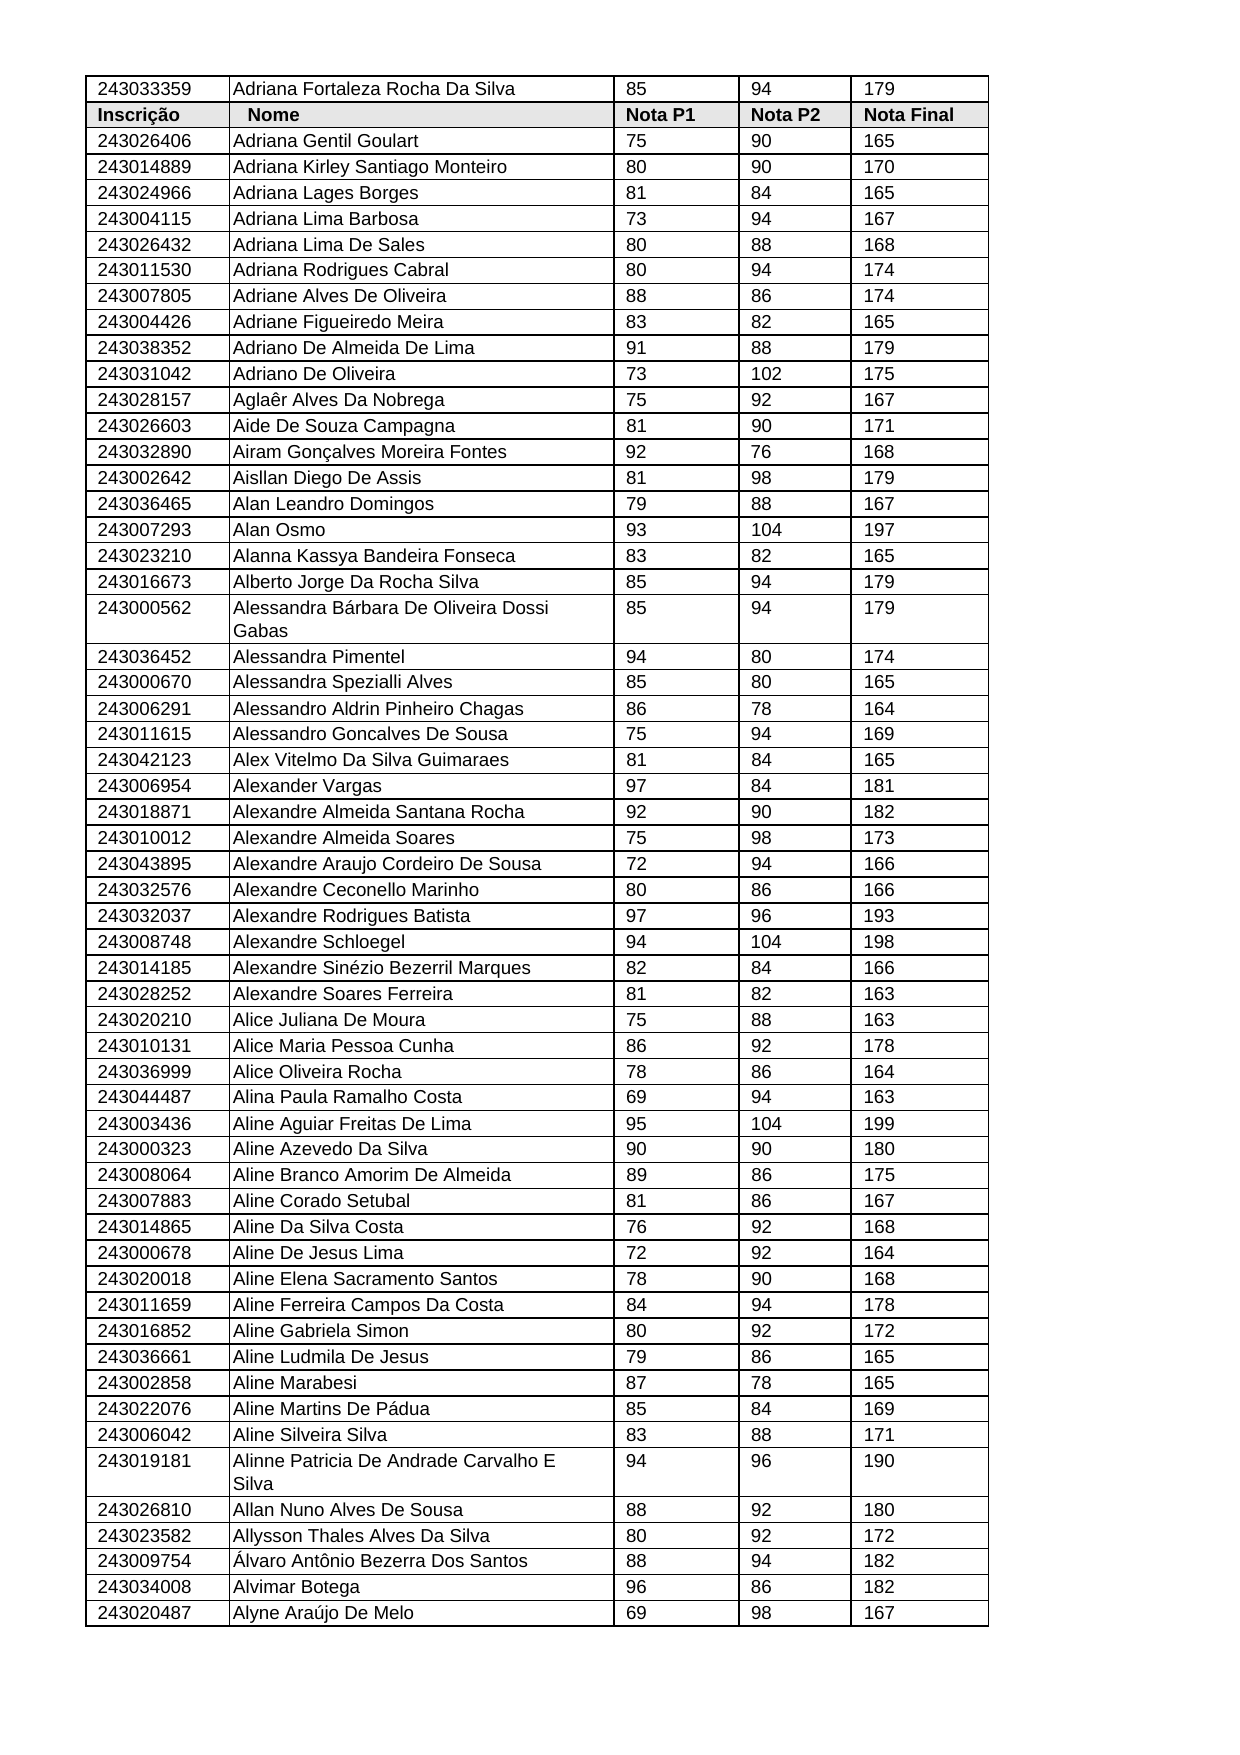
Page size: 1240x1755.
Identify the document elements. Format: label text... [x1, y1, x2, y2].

table_cell 86 [740, 1189, 850, 1213]
table_cell 243042123 [87, 748, 229, 772]
table_cell 175 [852, 362, 988, 386]
table_cell 243036452 [87, 644, 229, 669]
table_cell 243007805 [87, 284, 229, 308]
table_cell Adriane Alves De Oliveira [230, 284, 613, 308]
table_cell 104 [740, 1111, 850, 1136]
table_cell 83 [615, 1422, 738, 1447]
table_cell 94 [615, 930, 738, 954]
table_cell 243026432 [87, 232, 229, 257]
table_cell 243023582 [87, 1523, 229, 1548]
table_cell 243000670 [87, 670, 229, 694]
table_cell Alice Juliana De Moura [230, 1007, 613, 1032]
table_cell 167 [852, 492, 988, 516]
table_cell 81 [615, 414, 738, 438]
table_cell Alinne Patricia De Andrade Carvalho E Silva [230, 1448, 613, 1496]
table_cell Alyne Araújo De Melo [230, 1601, 613, 1625]
table_cell Nota P1 [615, 103, 738, 127]
table_cell 86 [740, 1575, 850, 1599]
table_cell 243004115 [87, 206, 229, 231]
table_cell 243022076 [87, 1397, 229, 1421]
table_cell 98 [740, 466, 850, 490]
table_cell 81 [615, 180, 738, 205]
table_cell 190 [852, 1448, 988, 1496]
table_cell 80 [740, 644, 850, 669]
table_cell 75 [615, 128, 738, 153]
table_cell 73 [615, 362, 738, 386]
table_cell Alessandra Pimentel [230, 644, 613, 669]
table_cell 182 [852, 1549, 988, 1573]
table_cell 78 [740, 696, 850, 721]
table_cell Adriana Lages Borges [230, 180, 613, 205]
table_cell 165 [852, 310, 988, 334]
table_cell 88 [740, 232, 850, 257]
table_cell 88 [740, 1007, 850, 1032]
table_cell 163 [852, 982, 988, 1006]
table_cell 168 [852, 1267, 988, 1291]
table_cell Adriana Lima Barbosa [230, 206, 613, 231]
table_cell 182 [852, 800, 988, 824]
table_cell 243006042 [87, 1422, 229, 1447]
table_cell 243032890 [87, 440, 229, 464]
table_cell 243033359 [87, 77, 229, 101]
table_cell 243000323 [87, 1137, 229, 1161]
table_cell 165 [852, 670, 988, 694]
table_cell 243003436 [87, 1111, 229, 1136]
table_cell Aline Martins De Pádua [230, 1397, 613, 1421]
table_cell 167 [852, 206, 988, 231]
table_cell 243036465 [87, 492, 229, 516]
table_cell 94 [740, 206, 850, 231]
table_cell 166 [852, 852, 988, 876]
table_cell 94 [740, 595, 850, 643]
table_cell 243016852 [87, 1319, 229, 1343]
table_cell Alexandre Ceconello Marinho [230, 878, 613, 902]
table_cell 175 [852, 1163, 988, 1187]
table_cell 78 [615, 1267, 738, 1291]
table_cell 90 [740, 1267, 850, 1291]
table_cell 199 [852, 1111, 988, 1136]
table_cell Aline De Jesus Lima [230, 1241, 613, 1265]
table_cell Alessandra Bárbara De Oliveira Dossi Gabas [230, 595, 613, 643]
table_cell 178 [852, 1033, 988, 1058]
table_cell 92 [740, 1319, 850, 1343]
table_cell 243010012 [87, 826, 229, 850]
table_cell 86 [740, 878, 850, 902]
table_cell 85 [615, 1397, 738, 1421]
table_cell 165 [852, 128, 988, 153]
table_cell 80 [615, 258, 738, 282]
table_cell 104 [740, 518, 850, 542]
table_cell Adriano De Oliveira [230, 362, 613, 386]
table_cell 81 [615, 1189, 738, 1213]
table_cell 97 [615, 904, 738, 928]
table_cell 164 [852, 696, 988, 721]
table_cell 85 [615, 77, 738, 101]
table_cell 243006291 [87, 696, 229, 721]
table_cell Aglaêr Alves Da Nobrega [230, 388, 613, 412]
table_cell 90 [740, 155, 850, 179]
table_cell 167 [852, 1601, 988, 1625]
table_cell 79 [615, 492, 738, 516]
table_cell 243028157 [87, 388, 229, 412]
table_cell 84 [740, 1397, 850, 1421]
table_cell 94 [740, 852, 850, 876]
table_cell 94 [615, 644, 738, 669]
table_cell 90 [740, 800, 850, 824]
table_cell 169 [852, 1397, 988, 1421]
table_cell 243008748 [87, 930, 229, 954]
table_cell 198 [852, 930, 988, 954]
table_cell Alan Leandro Domingos [230, 492, 613, 516]
table_cell 86 [740, 1163, 850, 1187]
table_cell 243016673 [87, 570, 229, 594]
table_cell 243023210 [87, 543, 229, 568]
table_cell Aline Silveira Silva [230, 1422, 613, 1447]
table_cell Álvaro Antônio Bezerra Dos Santos [230, 1549, 613, 1573]
table_cell Inscrição [87, 103, 229, 127]
table_cell 243014889 [87, 155, 229, 179]
table_cell 94 [740, 722, 850, 746]
table_cell 82 [615, 956, 738, 980]
table_cell 85 [615, 670, 738, 694]
table_cell Alex Vitelmo Da Silva Guimaraes [230, 748, 613, 772]
table_cell Alexandre Soares Ferreira [230, 982, 613, 1006]
table_cell 94 [740, 258, 850, 282]
table_cell 243004426 [87, 310, 229, 334]
table_cell 86 [740, 1345, 850, 1369]
table_cell Aline Ferreira Campos Da Costa [230, 1293, 613, 1317]
table_cell 92 [740, 1033, 850, 1058]
table_cell 173 [852, 826, 988, 850]
table_cell Alanna Kassya Bandeira Fonseca [230, 543, 613, 568]
table_cell 73 [615, 206, 738, 231]
table_cell 94 [740, 77, 850, 101]
table_cell 97 [615, 774, 738, 798]
table_cell 168 [852, 232, 988, 257]
table_cell Alexandre Almeida Soares [230, 826, 613, 850]
table_cell 243007293 [87, 518, 229, 542]
table_cell 174 [852, 258, 988, 282]
table_cell 243036661 [87, 1345, 229, 1369]
table_cell 243026810 [87, 1497, 229, 1522]
table_cell 90 [740, 414, 850, 438]
table_cell 243011615 [87, 722, 229, 746]
table_cell 94 [615, 1448, 738, 1496]
table_cell 81 [615, 466, 738, 490]
table_cell 165 [852, 180, 988, 205]
table_cell 166 [852, 878, 988, 902]
table_cell 181 [852, 774, 988, 798]
table_cell 92 [615, 440, 738, 464]
table_cell 94 [740, 1085, 850, 1109]
table_cell 88 [615, 284, 738, 308]
table_cell Nota P2 [740, 103, 850, 127]
table_cell 83 [615, 310, 738, 334]
table_cell 81 [615, 748, 738, 772]
table_cell 243014865 [87, 1215, 229, 1239]
table_cell 85 [615, 595, 738, 643]
table_cell 84 [615, 1293, 738, 1317]
table_cell 243014185 [87, 956, 229, 980]
table_cell 88 [740, 1422, 850, 1447]
table_cell Adriana Kirley Santiago Monteiro [230, 155, 613, 179]
table_cell 179 [852, 595, 988, 643]
table_cell 243020487 [87, 1601, 229, 1625]
table_cell Alexander Vargas [230, 774, 613, 798]
table_cell 174 [852, 644, 988, 669]
table_cell 98 [740, 1601, 850, 1625]
table_cell 164 [852, 1241, 988, 1265]
table_cell 168 [852, 440, 988, 464]
table_cell 182 [852, 1575, 988, 1599]
table_cell 81 [615, 982, 738, 1006]
table_cell 78 [740, 1371, 850, 1395]
table_cell 69 [615, 1601, 738, 1625]
table_cell 243009754 [87, 1549, 229, 1573]
table_cell 80 [615, 155, 738, 179]
table_cell Adriana Lima De Sales [230, 232, 613, 257]
table_cell 94 [740, 1293, 850, 1317]
table_cell 243011659 [87, 1293, 229, 1317]
table_cell 92 [740, 388, 850, 412]
table_cell 93 [615, 518, 738, 542]
table_cell Aline Branco Amorim De Almeida [230, 1163, 613, 1187]
table_cell 80 [615, 1319, 738, 1343]
table_cell Alice Oliveira Rocha [230, 1059, 613, 1084]
table_cell 168 [852, 1215, 988, 1239]
table_cell Aline Ludmila De Jesus [230, 1345, 613, 1369]
table_cell 180 [852, 1497, 988, 1522]
table_cell 80 [615, 878, 738, 902]
table_cell 88 [740, 492, 850, 516]
table_cell 179 [852, 336, 988, 360]
table_cell Allysson Thales Alves Da Silva [230, 1523, 613, 1548]
table_cell 84 [740, 748, 850, 772]
table_cell 89 [615, 1163, 738, 1187]
table_cell Alexandre Araujo Cordeiro De Sousa [230, 852, 613, 876]
table_cell 75 [615, 1007, 738, 1032]
table_cell Alan Osmo [230, 518, 613, 542]
table_cell 75 [615, 826, 738, 850]
table_cell Nota Final [852, 103, 988, 127]
table_cell Alexandre Almeida Santana Rocha [230, 800, 613, 824]
table_cell 92 [615, 800, 738, 824]
table_cell 88 [615, 1549, 738, 1573]
table_cell Alberto Jorge Da Rocha Silva [230, 570, 613, 594]
table_cell 167 [852, 1189, 988, 1213]
table_cell 90 [740, 1137, 850, 1161]
table_cell 82 [740, 310, 850, 334]
table_cell Adriano De Almeida De Lima [230, 336, 613, 360]
table_cell 243038352 [87, 336, 229, 360]
table_cell 92 [740, 1523, 850, 1548]
table_cell Adriana Rodrigues Cabral [230, 258, 613, 282]
table_cell 96 [740, 1448, 850, 1496]
table_cell 90 [615, 1137, 738, 1161]
table_cell Alina Paula Ramalho Costa [230, 1085, 613, 1109]
table_cell 179 [852, 77, 988, 101]
table_cell 91 [615, 336, 738, 360]
table_cell 96 [615, 1575, 738, 1599]
table_cell 193 [852, 904, 988, 928]
table_cell 72 [615, 852, 738, 876]
table_cell 94 [740, 570, 850, 594]
table_cell 86 [615, 696, 738, 721]
table_cell Alessandro Goncalves De Sousa [230, 722, 613, 746]
table_cell Adriane Figueiredo Meira [230, 310, 613, 334]
table_cell 243007883 [87, 1189, 229, 1213]
table_cell 83 [615, 543, 738, 568]
table_cell 96 [740, 904, 850, 928]
table_cell Aline Corado Setubal [230, 1189, 613, 1213]
table_cell 178 [852, 1293, 988, 1317]
table_cell 243011530 [87, 258, 229, 282]
table_cell 98 [740, 826, 850, 850]
table_cell 80 [615, 232, 738, 257]
table_cell 171 [852, 1422, 988, 1447]
table_cell 88 [615, 1497, 738, 1522]
table_cell 243018871 [87, 800, 229, 824]
table_cell 76 [615, 1215, 738, 1239]
table_cell 84 [740, 956, 850, 980]
table_cell 80 [615, 1523, 738, 1548]
table_cell 243036999 [87, 1059, 229, 1084]
table_cell 243028252 [87, 982, 229, 1006]
table_cell 243031042 [87, 362, 229, 386]
table_cell 79 [615, 1345, 738, 1369]
table_cell 174 [852, 284, 988, 308]
table_cell 243026603 [87, 414, 229, 438]
table_cell 92 [740, 1241, 850, 1265]
table_cell Aline Azevedo Da Silva [230, 1137, 613, 1161]
table_cell Adriana Gentil Goulart [230, 128, 613, 153]
table_cell 243010131 [87, 1033, 229, 1058]
table_cell Alessandro Aldrin Pinheiro Chagas [230, 696, 613, 721]
table_cell Aline Da Silva Costa [230, 1215, 613, 1239]
table_cell 87 [615, 1371, 738, 1395]
table_cell Aline Gabriela Simon [230, 1319, 613, 1343]
table_cell 243032037 [87, 904, 229, 928]
table_cell 197 [852, 518, 988, 542]
table_cell 78 [615, 1059, 738, 1084]
table_cell 80 [740, 670, 850, 694]
table_cell 86 [740, 1059, 850, 1084]
table_cell 82 [740, 982, 850, 1006]
table_cell 163 [852, 1007, 988, 1032]
table_cell Aisllan Diego De Assis [230, 466, 613, 490]
table_cell 164 [852, 1059, 988, 1084]
table_cell 165 [852, 543, 988, 568]
table_cell Aide De Souza Campagna [230, 414, 613, 438]
table_cell 75 [615, 388, 738, 412]
table_cell Alvimar Botega [230, 1575, 613, 1599]
table_cell 75 [615, 722, 738, 746]
table_cell Allan Nuno Alves De Sousa [230, 1497, 613, 1522]
table_cell Nome [230, 103, 613, 127]
table_cell 165 [852, 1371, 988, 1395]
table_cell 84 [740, 180, 850, 205]
table_cell 165 [852, 1345, 988, 1369]
table_cell Adriana Fortaleza Rocha Da Silva [230, 77, 613, 101]
table_cell 243044487 [87, 1085, 229, 1109]
table_cell 243034008 [87, 1575, 229, 1599]
table_cell 243020210 [87, 1007, 229, 1032]
table_cell 165 [852, 748, 988, 772]
table_cell 102 [740, 362, 850, 386]
table_cell Alessandra Spezialli Alves [230, 670, 613, 694]
table_cell 172 [852, 1319, 988, 1343]
table_cell 180 [852, 1137, 988, 1161]
table_cell 170 [852, 155, 988, 179]
table_cell 243002858 [87, 1371, 229, 1395]
table_cell 243000678 [87, 1241, 229, 1265]
table_cell 243019181 [87, 1448, 229, 1496]
table_cell 69 [615, 1085, 738, 1109]
table_cell Aline Aguiar Freitas De Lima [230, 1111, 613, 1136]
table_cell 243008064 [87, 1163, 229, 1187]
table_cell 88 [740, 336, 850, 360]
table_cell 171 [852, 414, 988, 438]
table_cell 92 [740, 1215, 850, 1239]
table_cell 84 [740, 774, 850, 798]
table_cell 243006954 [87, 774, 229, 798]
table_cell 92 [740, 1497, 850, 1522]
table_cell 172 [852, 1523, 988, 1548]
table_cell 163 [852, 1085, 988, 1109]
table_cell 243032576 [87, 878, 229, 902]
table_cell 243024966 [87, 180, 229, 205]
table_cell 90 [740, 128, 850, 153]
table_cell 76 [740, 440, 850, 464]
table_cell 94 [740, 1549, 850, 1573]
table_cell 243026406 [87, 128, 229, 153]
table_cell 85 [615, 570, 738, 594]
table_cell Alexandre Sinézio Bezerril Marques [230, 956, 613, 980]
table_cell 243020018 [87, 1267, 229, 1291]
table_cell Airam Gonçalves Moreira Fontes [230, 440, 613, 464]
table_cell 243002642 [87, 466, 229, 490]
table_cell 179 [852, 466, 988, 490]
table_cell 82 [740, 543, 850, 568]
table_cell 72 [615, 1241, 738, 1265]
table_cell Aline Marabesi [230, 1371, 613, 1395]
table_cell Aline Elena Sacramento Santos [230, 1267, 613, 1291]
table_cell 104 [740, 930, 850, 954]
table_cell Alice Maria Pessoa Cunha [230, 1033, 613, 1058]
table_cell 243043895 [87, 852, 229, 876]
table_cell Alexandre Schloegel [230, 930, 613, 954]
table_cell 86 [615, 1033, 738, 1058]
table_cell 86 [740, 284, 850, 308]
table_cell Alexandre Rodrigues Batista [230, 904, 613, 928]
table_cell 179 [852, 570, 988, 594]
table_cell 169 [852, 722, 988, 746]
table_cell 243000562 [87, 595, 229, 643]
table_cell 95 [615, 1111, 738, 1136]
table_cell 167 [852, 388, 988, 412]
table_cell 166 [852, 956, 988, 980]
